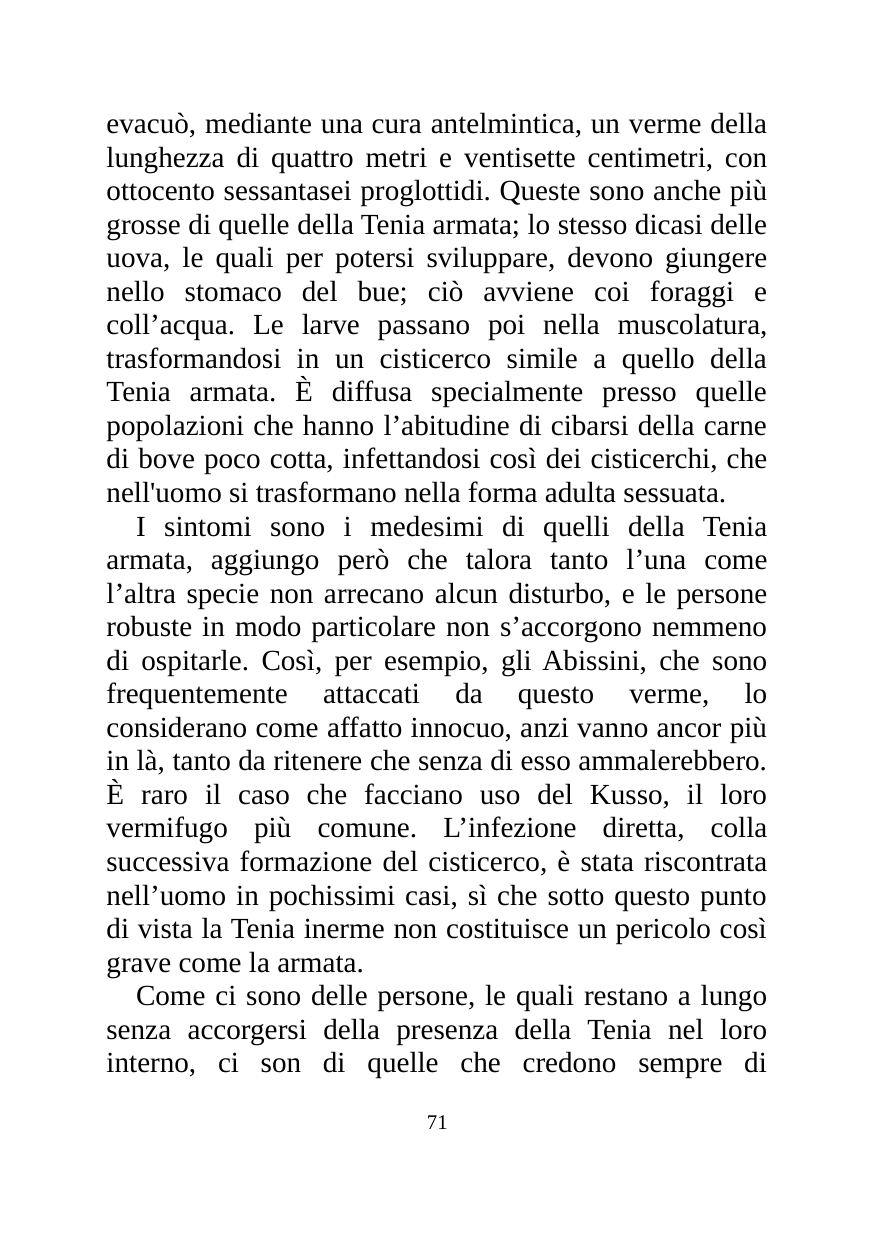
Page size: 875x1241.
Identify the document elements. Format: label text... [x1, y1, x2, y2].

text I sintomi sono i medesimi di quelli della Tenia armata, aggiungo però che talora tanto l’una come l’altra specie non arrecano alcun disturbo, e le persone robuste in modo particolare non s’accorgono nemmeno di ospitarle. Così, per esempio, gli Abissini, che sono frequentemente attaccati da questo verme, lo considerano come affatto innocuo, anzi vanno ancor più in là, tanto da ritenere che senza di esso ammalerebbero. È raro il caso che facciano uso del Kusso, il loro vermifugo più comune. L’infezione diretta, colla successiva formazione del cisticerco, è stata riscontrata nell’uomo in pochissimi casi, sì che sotto questo punto di vista la Tenia inerme non costituisce un pericolo così grave come la armata. [106, 509, 768, 978]
text Come ci sono delle persone, le quali restano a lungo senza accorgersi della presenza della Tenia nel loro interno, ci son di quelle che credono sempre di [106, 978, 768, 1079]
text evacuò, mediante una cura antelmintica, un verme della lunghezza di quattro metri e ventisette centimetri, con ottocento sessantasei proglottidi. Queste sono anche più grosse di quelle della Tenia armata; lo stesso dicasi delle uova, le quali per potersi sviluppare, devono giungere nello stomaco del bue; ciò avviene coi foraggi e coll’acqua. Le larve passano poi nella muscolatura, trasformandosi in un cisticerco simile a quello della Tenia armata. È diffusa specialmente presso quelle popolazioni che hanno l’abitudine di cibarsi della carne di bove poco cotta, infettandosi così dei cisticerchi, che nell'uomo si trasformano nella forma adulta sessuata. [106, 106, 768, 509]
